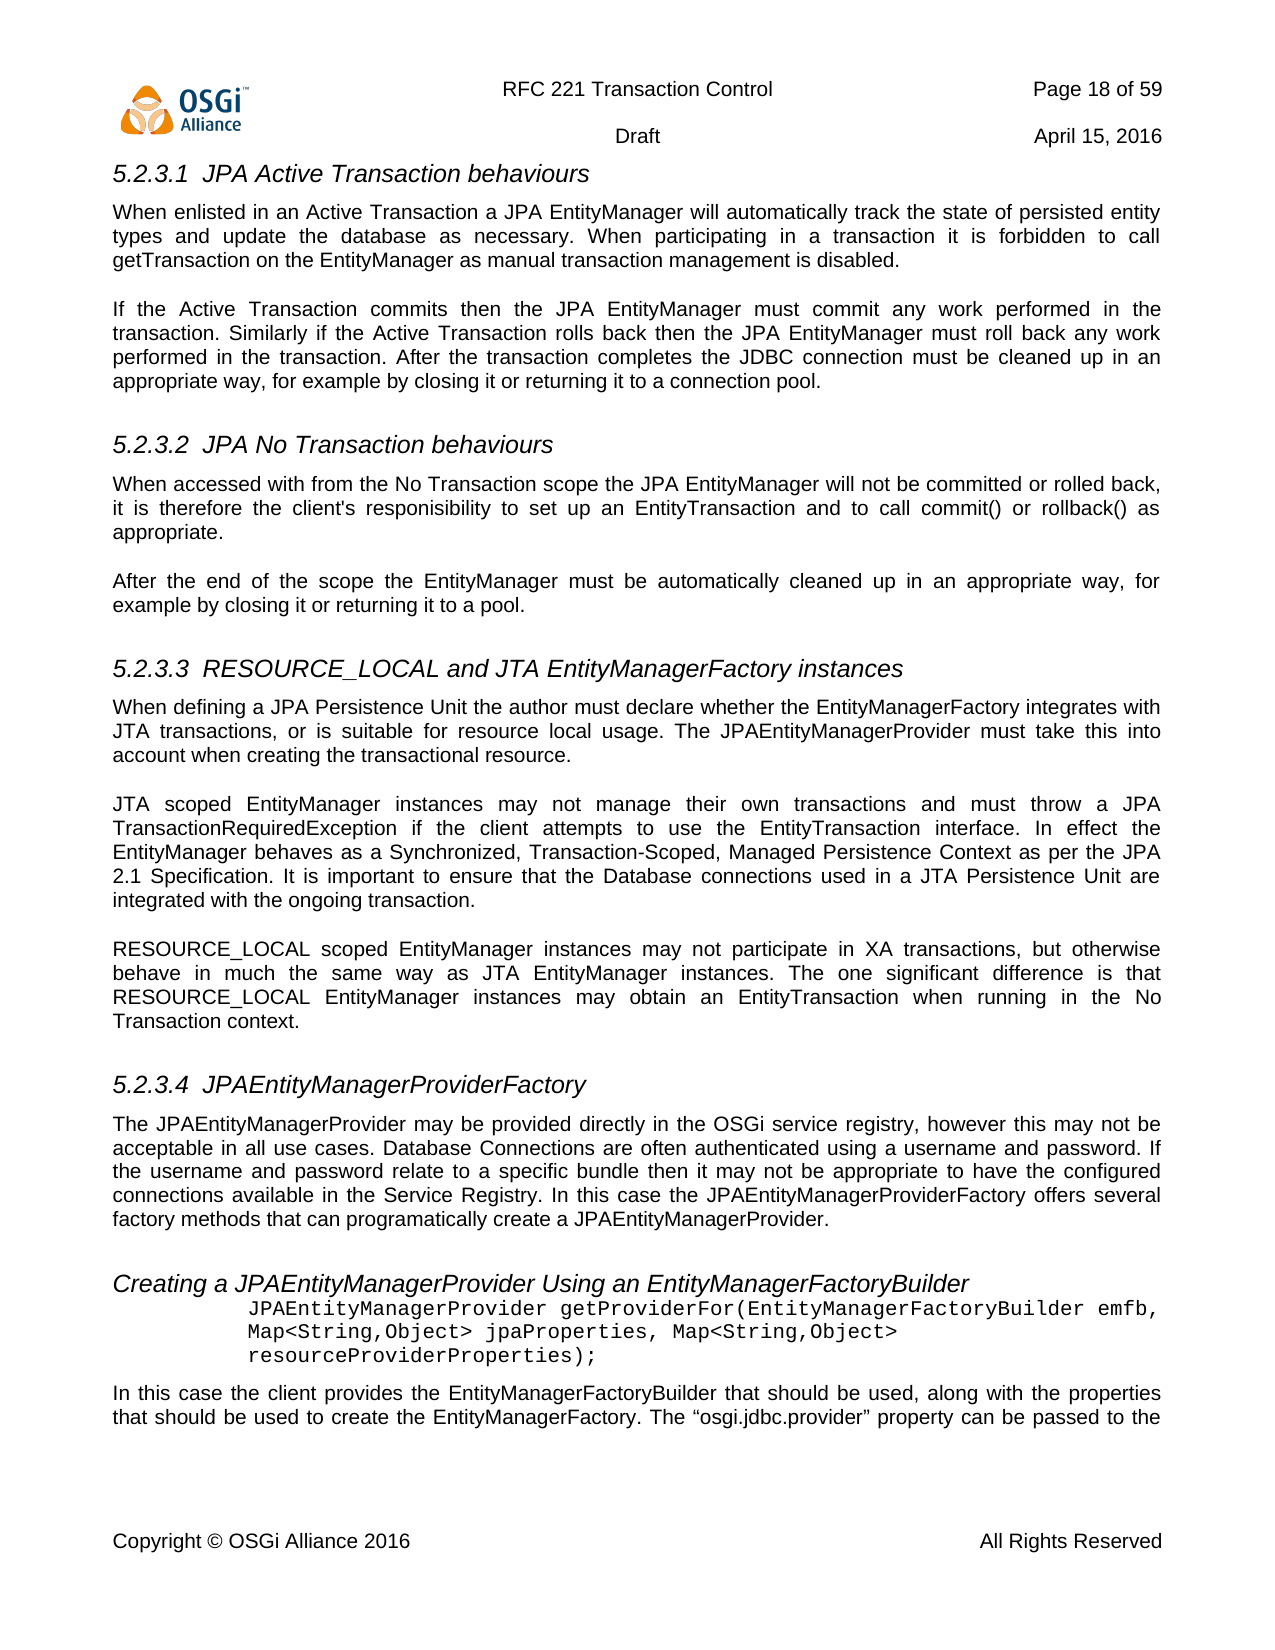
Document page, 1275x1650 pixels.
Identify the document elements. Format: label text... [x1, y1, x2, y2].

subtitle JPA Active Transaction behaviours [112, 159, 1162, 188]
text JTA scoped EntityManager instances may not manage their own transactions and must throw a JPA TransactionRequiredException if the client attempts to use the EntityTransaction interface. In effect the EntityManager behaves as a Synchronized, Transaction-Scoped, Managed Persistence Context as per the JPA 2.1 Specification. It is important to ensure that the Database connections used in a JTA Persistence Unit are integrated with the ongoing transaction. [112, 792, 1162, 912]
picture [113, 78, 257, 142]
subtitle JPAEntityManagerProviderFactory [112, 1070, 1162, 1099]
text If the Active Transaction commits then the JPA EntityManager must commit any work performed in the transaction. Similarly if the Active Transaction rolls back then the JPA EntityManager must roll back any work performed in the transaction. After the transaction completes the JDBC connection must be cleaned up in an appropriate way, for example by closing it or returning it to a connection pool. [112, 297, 1162, 393]
text When accessed with from the No Transaction scope the JPA EntityManager will not be committed or rolled back, it is therefore the client's responisibility to set up an EntityTransaction and to call commit() or rollback() as appropriate. [112, 472, 1162, 543]
text In this case the client provides the EntityManagerFactoryBuilder that should be used, along with the properties that should be used to create the EntityManagerFactory. The “osgi.jdbc.provider” property can be passed to the [112, 1381, 1162, 1429]
text When enlisted in an Active Transaction a JPA EntityManager will automatically track the state of persisted entity types and update the database as necessary. When participating in a transaction it is forbidden to call getTransaction on the EntityManager as manual transaction management is disabled. [112, 200, 1162, 272]
text JPAEntityManagerProvider getProviderFor(EntityManagerFactoryBuilder emfb, Map<String,Object> jpaProperties, Map<String,Object> resourceProviderProperties); [247, 1297, 1162, 1368]
text When defining a JPA Persistence Unit the author must declare whether the EntityManagerFactory integrates with JTA transactions, or is suitable for resource local usage. The JPAEntityManagerProvider must take this into account when creating the transactional resource. [112, 695, 1162, 767]
subtitle Creating a JPAEntityManagerProvider Using an EntityManagerFactoryBuilder [112, 1269, 1162, 1297]
subtitle JPA No Transaction behaviours [112, 430, 1162, 459]
text RESOURCE_LOCAL scoped EntityManager instances may not participate in XA transactions, but otherwise behave in much the same way as JTA EntityManager instances. The one significant difference is that RESOURCE_LOCAL EntityManager instances may obtain an EntityTransaction when running in the No Transaction context. [112, 937, 1162, 1033]
text After the end of the scope the EntityManager must be automatically cleaned up in an appropriate way, for example by closing it or returning it to a pool. [112, 568, 1162, 616]
text The JPAEntityManagerProvider may be provided directly in the OSGi service registry, however this may not be acceptable in all use cases. Database Connections are often authenticated using a username and password. If the username and password relate to a specific bundle then it may not be appropriate to have the configured connections available in the Service Registry. In this case the JPAEntityManagerProviderFactory offers several factory methods that can programatically create a JPAEntityManagerProvider. [112, 1111, 1162, 1231]
subtitle RESOURCE_LOCAL and JTA EntityManagerFactory instances [112, 654, 1162, 683]
